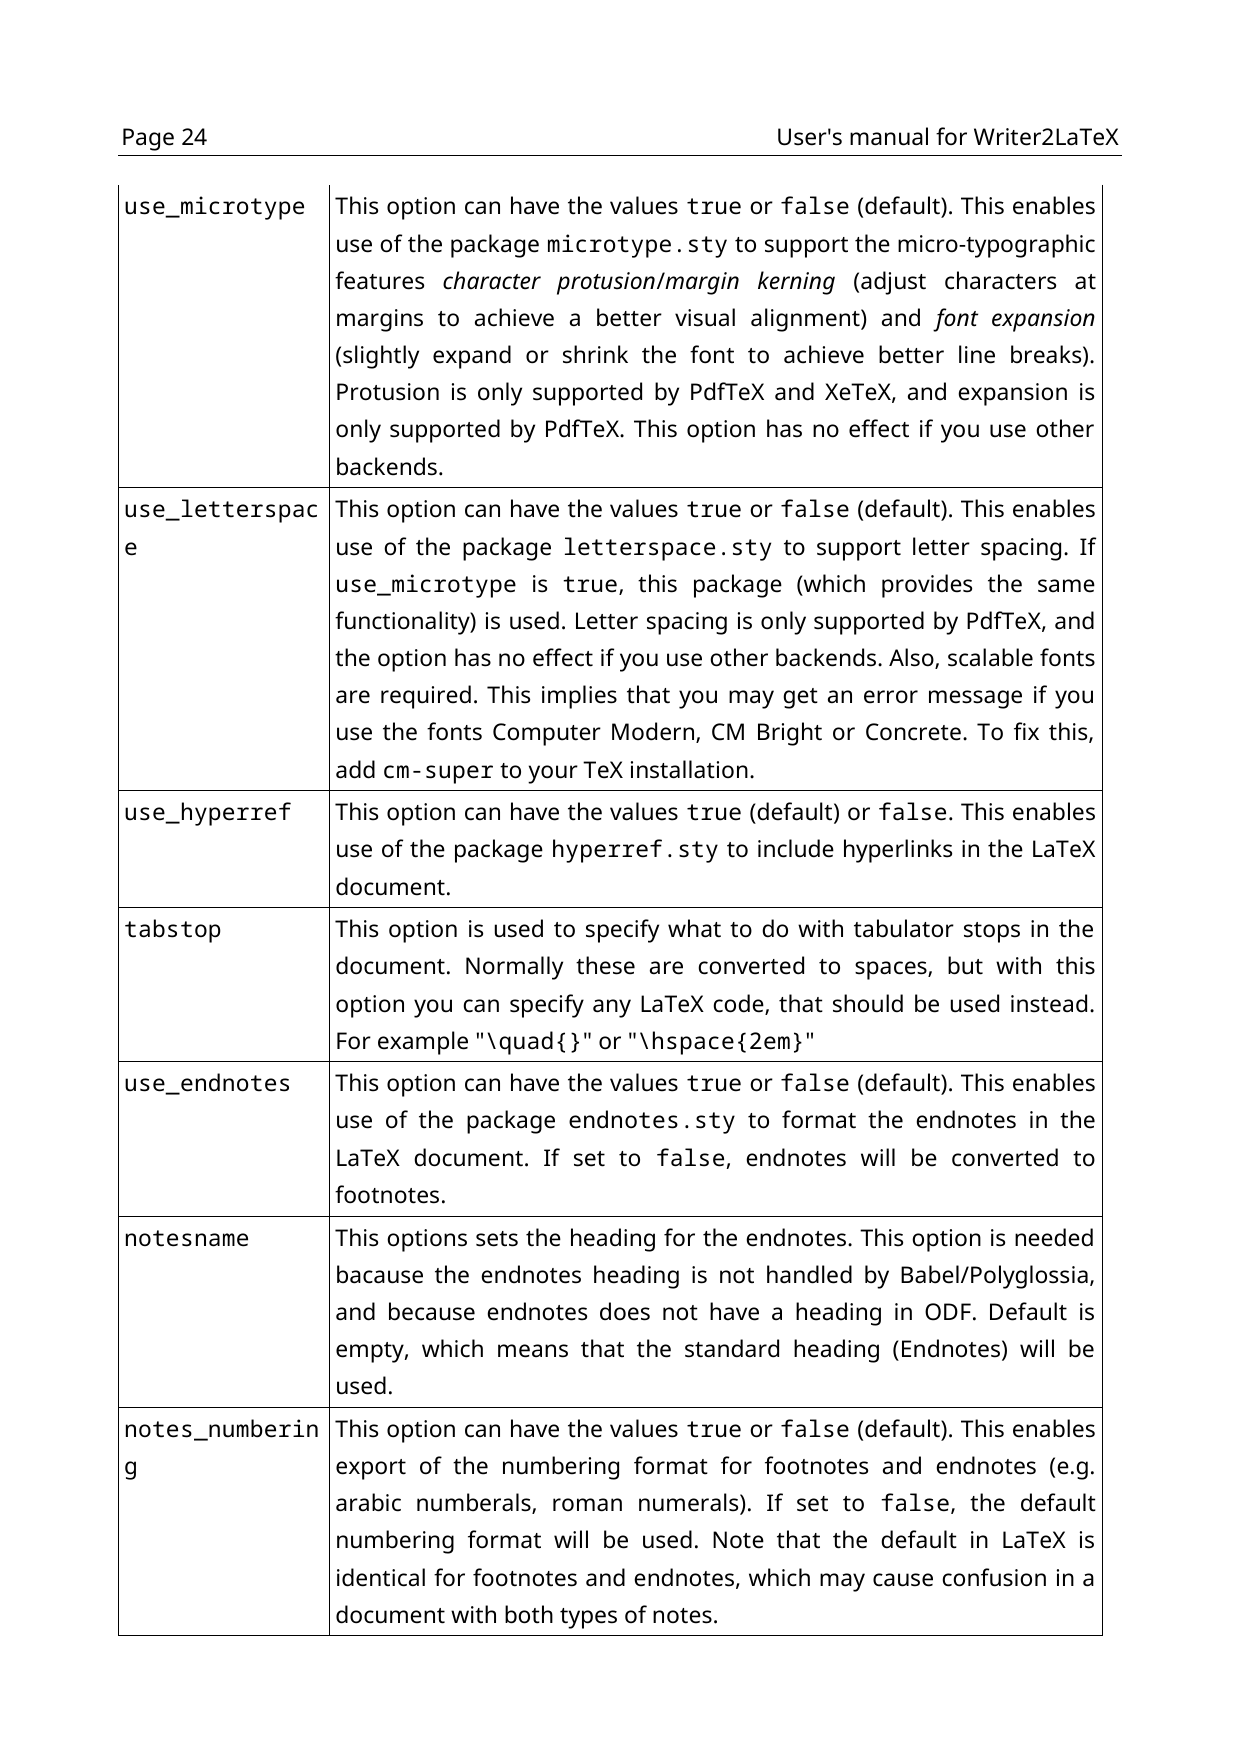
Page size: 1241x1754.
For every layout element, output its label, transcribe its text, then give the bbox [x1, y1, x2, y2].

table_cell This option can have the values true or false (default). This enables use of the package letterspace.sty to support letter spacing. If use_microtype is true, this package (which provides the same functionality) is used. Letter spacing is only supported by PdfTeX, and the option has no effect if you use other backends. Also, scalable fonts are required. This implies that you may get an error message if you use the fonts Computer Modern, CM Bright or Concrete. To fix this, add cm-super to your TeX installation. [330, 488, 1102, 790]
table_cell This option can have the values true or false (default). This enables use of the package endnotes.sty to format the endnotes in the LaTeX document. If set to false, endnotes will be converted to footnotes. [330, 1062, 1102, 1216]
table_cell This option can have the values true (default) or false. This enables use of the package hyperref.sty to include hyperlinks in the LaTeX document. [330, 791, 1102, 907]
table_cell This option is used to specify what to do with tabulator stops in the document. Normally these are converted to spaces, but with this option you can specify any LaTeX code, that should be used instead. For example "\quad{}" or "\hspace{2em}" [330, 908, 1102, 1061]
table_cell use_letterspace [119, 488, 329, 790]
table_cell use_endnotes [119, 1062, 329, 1216]
table_cell notes_numbering [119, 1408, 329, 1635]
table_cell This option can have the values true or false (default). This enables use of the package microtype.sty to support the micro-typographic features character protusion/margin kerning (adjust characters at margins to achieve a better visual alignment) and font expansion (slightly expand or shrink the font to achieve better line breaks). Protusion is only supported by PdfTeX and XeTeX, and expansion is only supported by PdfTeX. This option has no effect if you use other backends. [330, 185, 1102, 487]
table_cell This option can have the values true or false (default). This enables export of the numbering format for footnotes and endnotes (e.g. arabic numberals, roman numerals). If set to false, the default numbering format will be used. Note that the default in LaTeX is identical for footnotes and endnotes, which may cause confusion in a document with both types of notes. [330, 1408, 1102, 1635]
table_cell notesname [119, 1217, 329, 1407]
table_cell tabstop [119, 908, 329, 1061]
table_cell use_microtype [119, 185, 329, 487]
table_cell This options sets the heading for the endnotes. This option is needed bacause the endnotes heading is not handled by Babel/Polyglossia, and because endnotes does not have a heading in ODF. Default is empty, which means that the standard heading (Endnotes) will be used. [330, 1217, 1102, 1407]
table_cell use_hyperref [119, 791, 329, 907]
